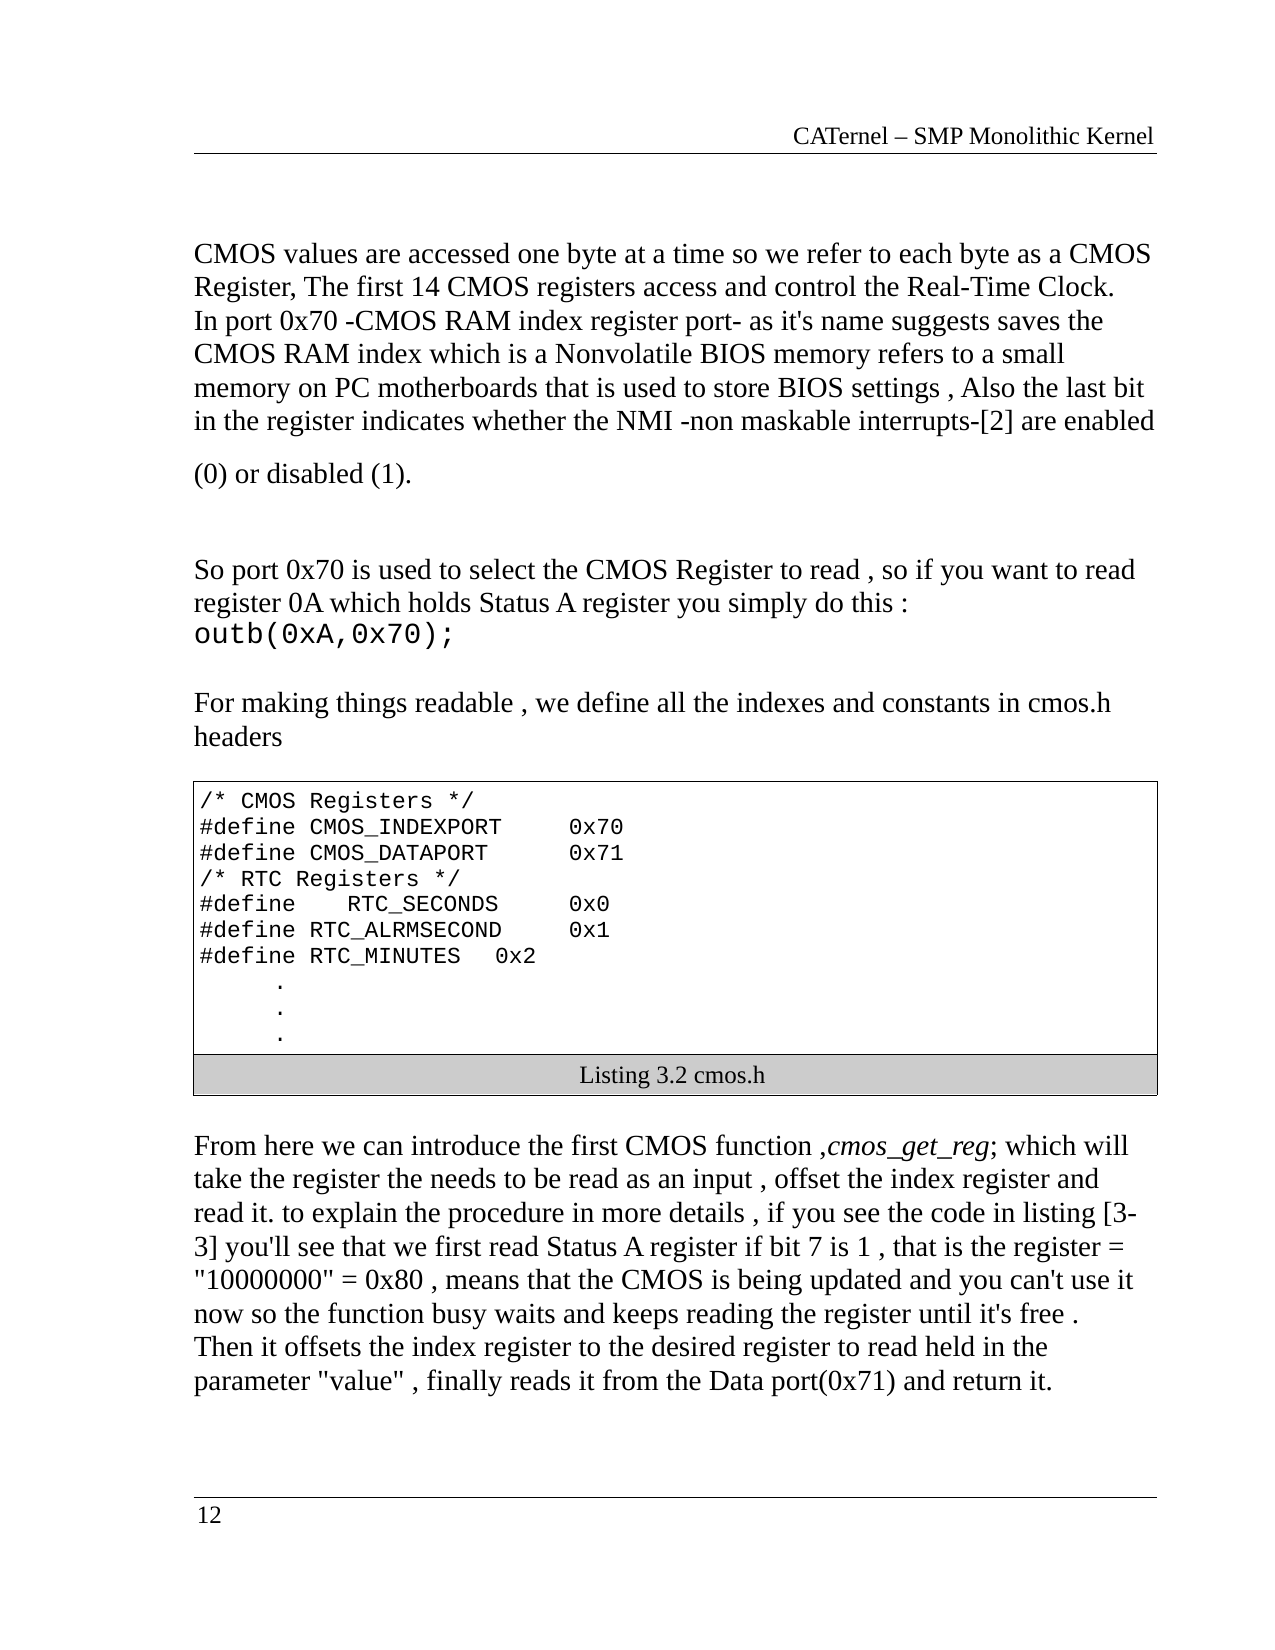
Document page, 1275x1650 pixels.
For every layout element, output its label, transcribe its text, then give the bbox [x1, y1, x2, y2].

text In port 0x70 -CMOS RAM index register port- as it's name suggests saves the CMOS RAM index which is a Nonvolatile BIOS memory refers to a small memory on PC motherboards that is used to store BIOS settings , Also the last bit in the register indicates whether the NMI -non maskable interrupts-[2] are enabled (0) or disabled (1). [193, 303, 1157, 494]
table_cell Listing 3.2 cmos.h [194, 1055, 1157, 1094]
table_header /* CMOS Registers */ #define CMOS_INDEXPORT 0x70 #define CMOS_DATAPORT 0x71 /* RTC Registers */ #define RTC_SECONDS 0x0 #define RTC_ALRMSECOND 0x1 #define RTC_MINUTES 0x2 . . . [194, 782, 1157, 1054]
text Then it offsets the index register to the desired register to read held in the parameter "value" , finally reads it from the Data port(0x71) and return it. [193, 1329, 1157, 1396]
text From here we can introduce the first CMOS function ,cmos_get_reg; which will take the register the needs to be read as an input , offset the index register and read it. to explain the procedure in more details , if you see the code in listing [3-3] you'll see that we first read Status A register if bit 7 is 1 , that is the register = "10000000" = 0x80 , means that the CMOS is being updated and you can't use it now so the function busy waits and keeps reading the register until it's free . [193, 1128, 1157, 1329]
text So port 0x70 is used to select the CMOS Register to read , so if you want to read register 0A which holds Status A register you simply do this : [193, 552, 1157, 619]
text outb(0xA,0x70); [193, 619, 1157, 652]
text CMOS values are accessed one byte at a time so we refer to each byte as a CMOS Register, The first 14 CMOS registers access and control the Real-Time Clock. [193, 236, 1157, 303]
text For making things readable , we define all the indexes and constants in cmos.h headers [193, 685, 1157, 752]
